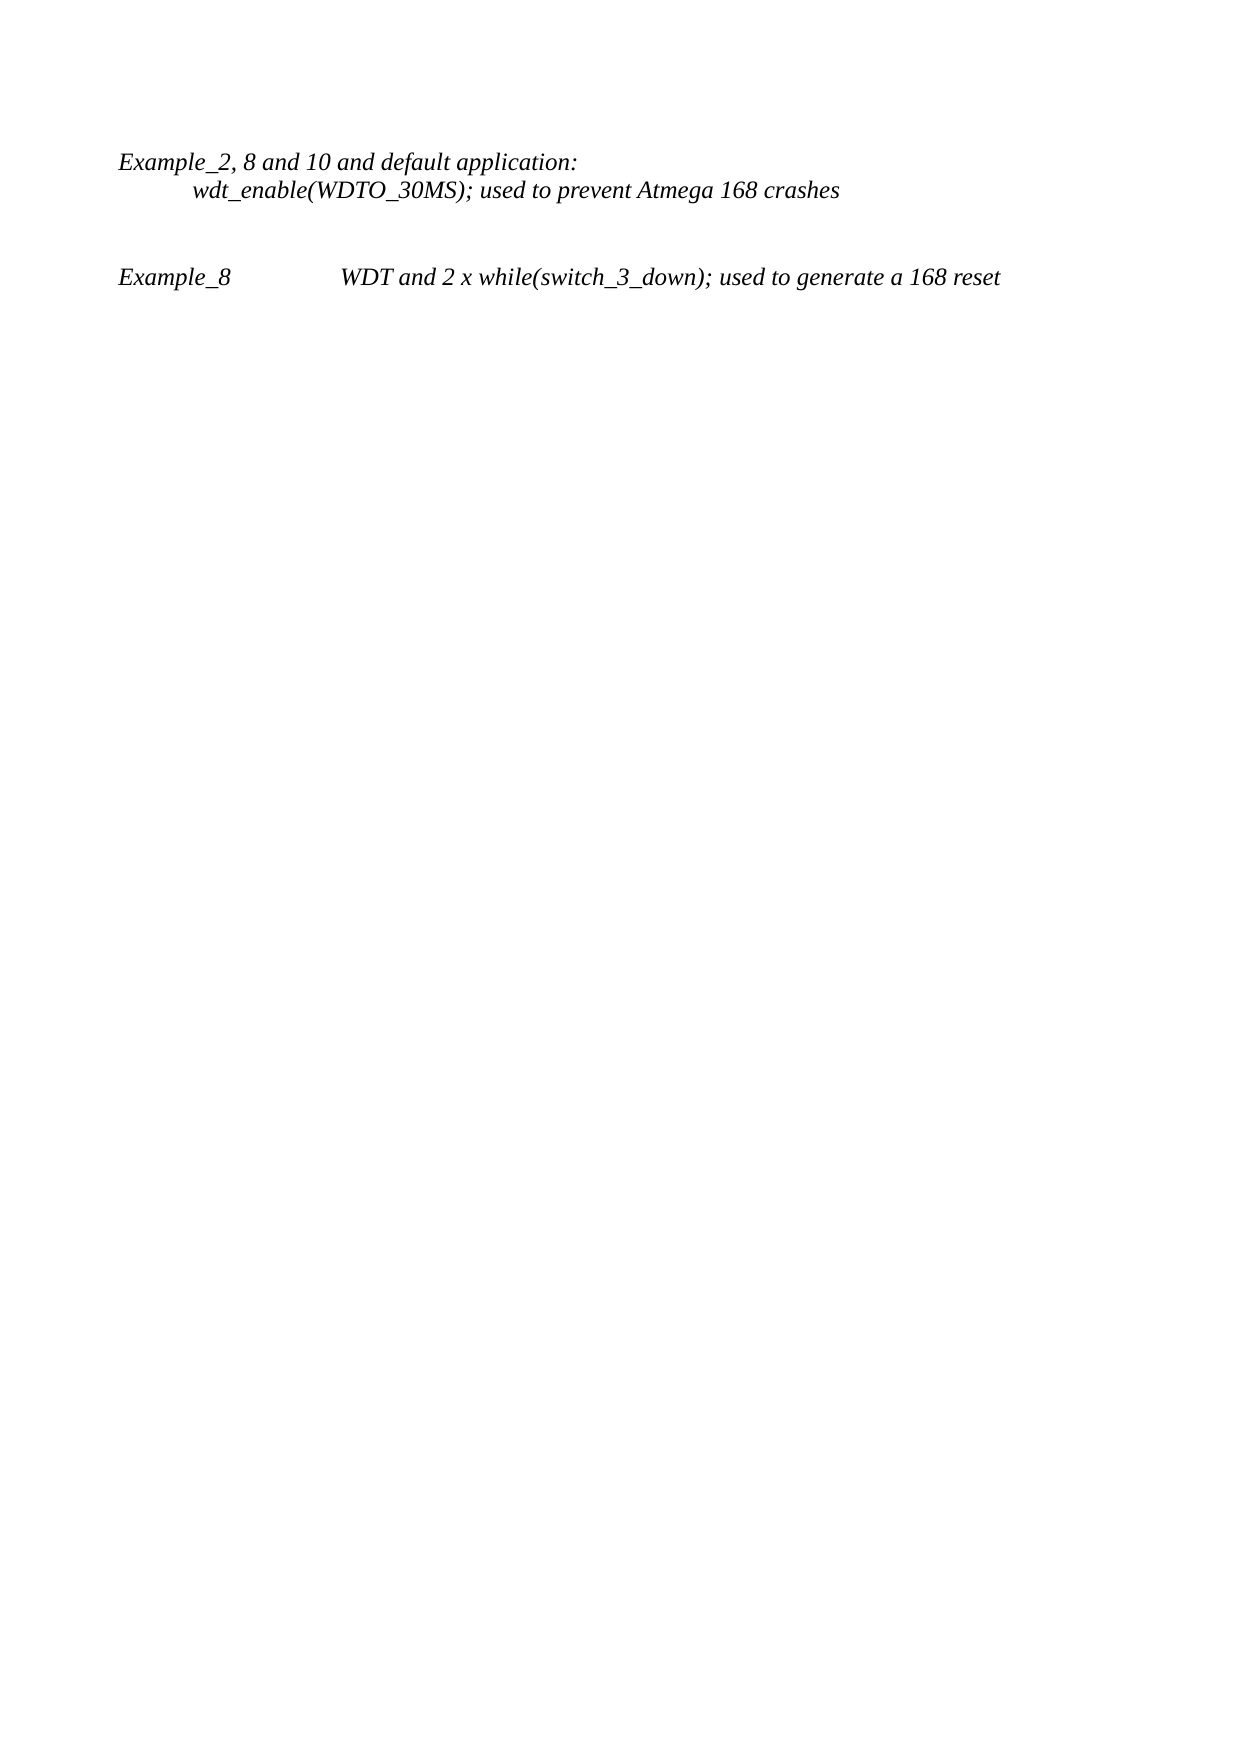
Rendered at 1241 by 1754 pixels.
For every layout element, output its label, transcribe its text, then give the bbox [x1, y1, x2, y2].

text Example_2, 8 and 10 and default application: [118, 147, 1122, 176]
text Example_8 WDT and 2 x while(switch_3_down); used to generate a 168 reset [118, 262, 1122, 291]
text wdt_enable(WDTO_30MS); used to prevent Atmega 168 crashes [118, 176, 1122, 204]
